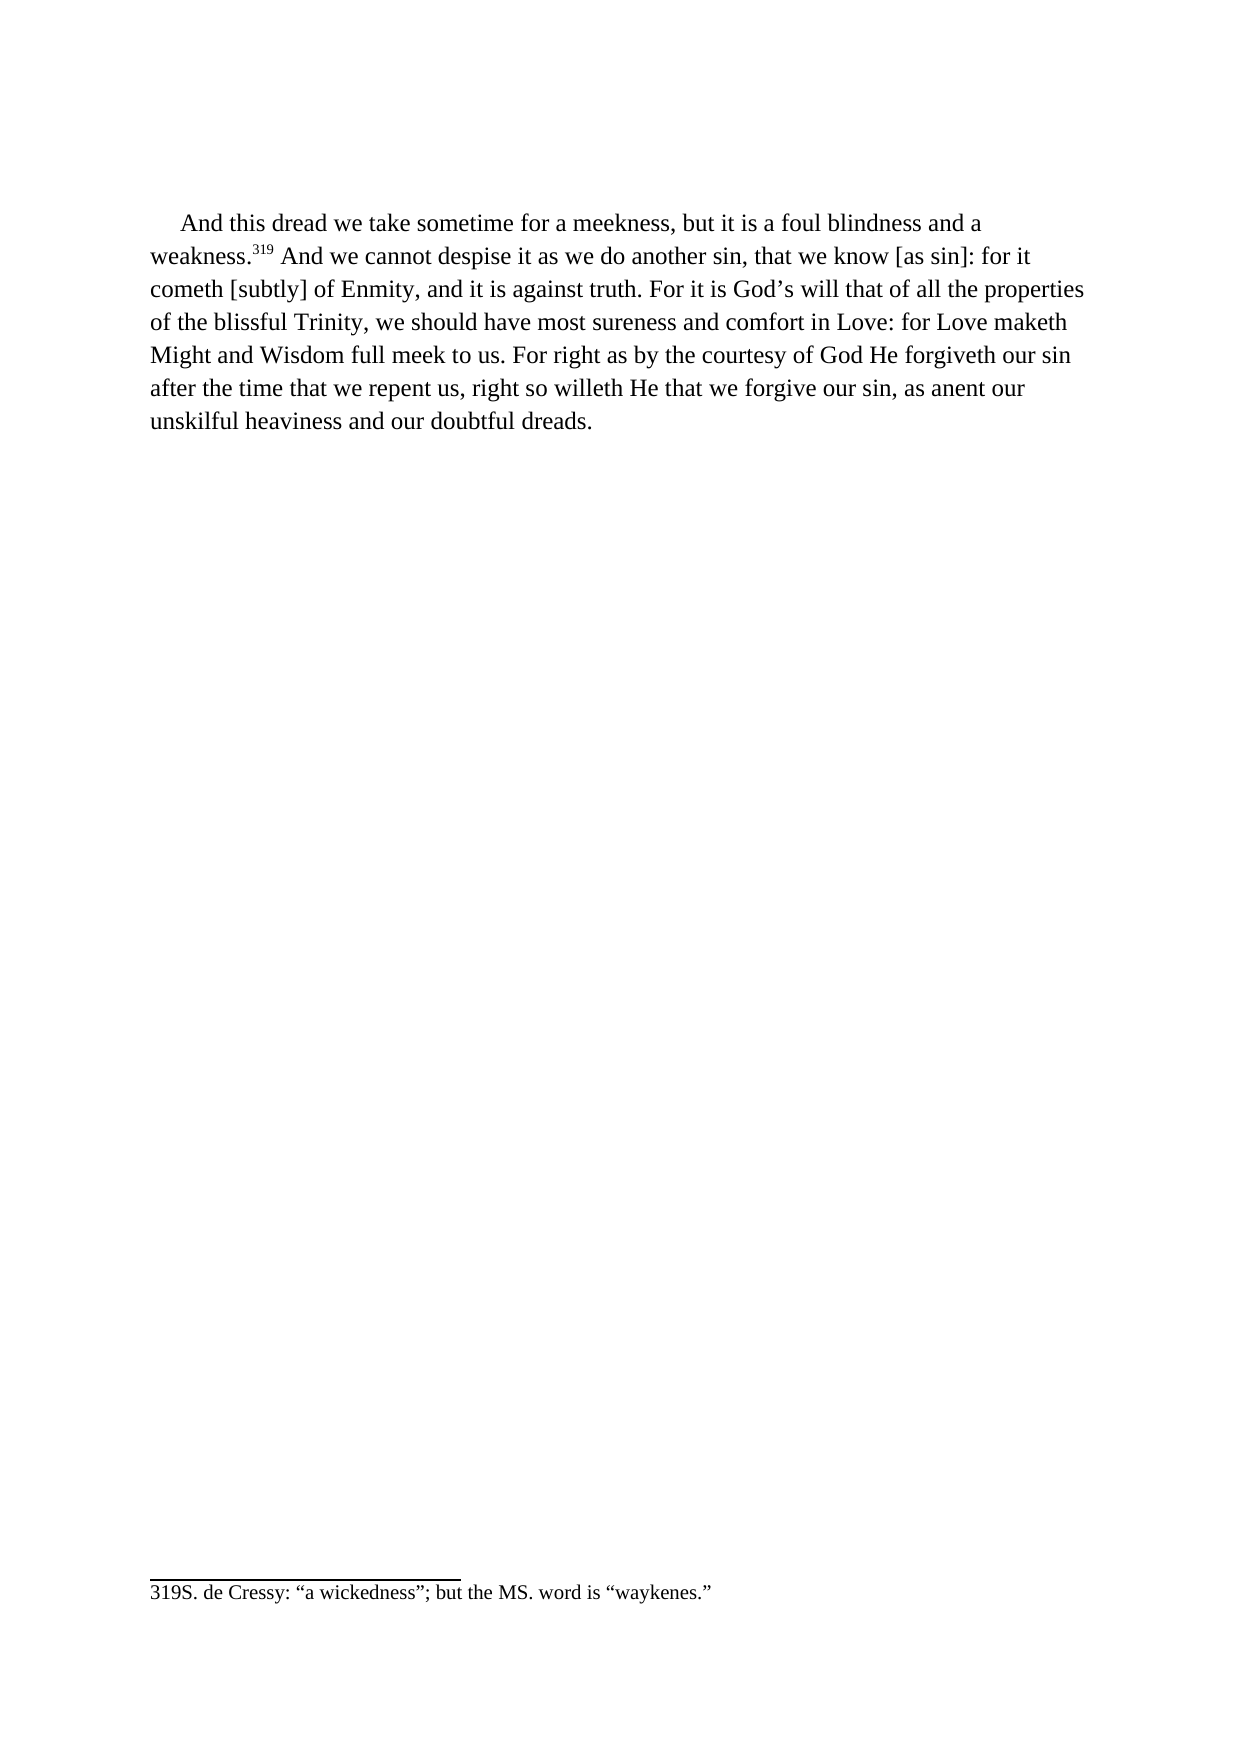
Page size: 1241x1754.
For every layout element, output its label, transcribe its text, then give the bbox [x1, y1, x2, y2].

text And this dread we take sometime for a meekness, but it is a foul blindness and a weakness. And we cannot despise it as we do another sin, that we know [as sin]: for it cometh [subtly] of Enmity, and it is against truth. For it is God’s will that of all the properties of the blissful Trinity, we should have most sureness and comfort in Love: for Love maketh Might and Wisdom full meek to us. For right as by the courtesy of God He forgiveth our sin after the time that we repent us, right so willeth He that we forgive our sin, as anent our unskilful heaviness and our doubtful dreads. [150, 208, 1090, 435]
text S. de Cressy: “a wickedness”; but the MS. word is “waykenes.” [150, 1580, 1090, 1604]
